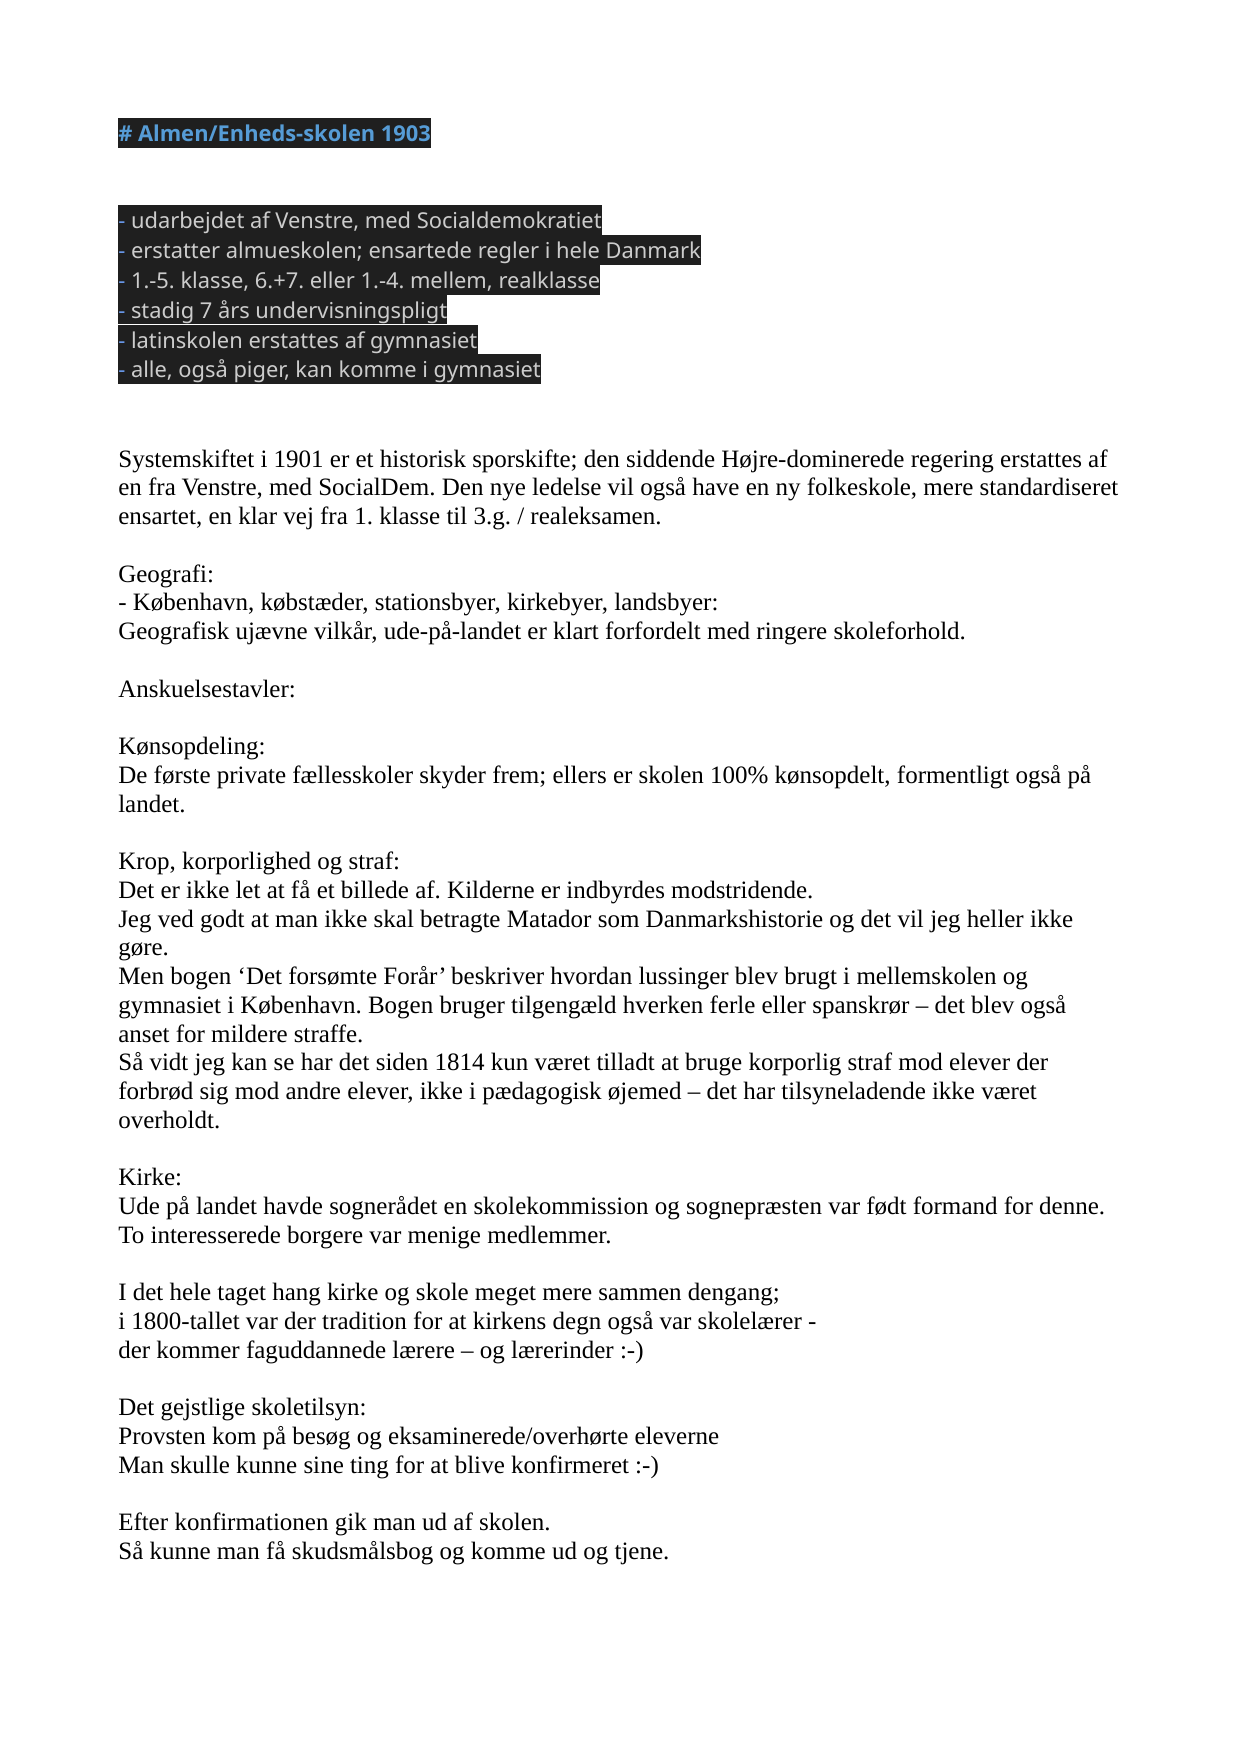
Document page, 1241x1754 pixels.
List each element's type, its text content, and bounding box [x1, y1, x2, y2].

text I det hele taget hang kirke og skole meget mere sammen dengang; [118, 1277, 1122, 1306]
text - latinskolen erstattes af gymnasiet [118, 324, 1122, 354]
text Så kunne man få skudsmålsbog og komme ud og tjene. [118, 1536, 1122, 1565]
text Man skulle kunne sine ting for at blive konfirmeret :-) [118, 1450, 1122, 1479]
text - 1.-5. klasse, 6.+7. eller 1.-4. mellem, realklasse [118, 265, 1122, 295]
text Jeg ved godt at man ikke skal betragte Matador som Danmarkshistorie og det vil jeg heller ikke gøre. [118, 904, 1122, 961]
text # Almen/Enheds-skolen 1903 [118, 118, 1122, 148]
text - udarbejdet af Venstre, med Socialdemokratiet [118, 205, 1122, 235]
text Efter konfirmationen gik man ud af skolen. [118, 1507, 1122, 1536]
text - alle, også piger, kan komme i gymnasiet [118, 354, 1122, 384]
text Det gejstlige skoletilsyn: [118, 1392, 1122, 1421]
text Geografi: [118, 559, 1122, 587]
text - erstatter almueskolen; ensartede regler i hele Danmark [118, 235, 1122, 265]
text De første private fællesskoler skyder frem; ellers er skolen 100% kønsopdelt, formentligt også på landet. [118, 760, 1122, 817]
text Geografisk ujævne vilkår, ude-på-landet er klart forfordelt med ringere skoleforhold. [118, 616, 1122, 645]
text To interesserede borgere var menige medlemmer. [118, 1220, 1122, 1249]
text Anskuelsestavler: [118, 674, 1122, 702]
text Det er ikke let at få et billede af. Kilderne er indbyrdes modstridende. [118, 875, 1122, 904]
text Kirke: [118, 1162, 1122, 1191]
text Systemskiftet i 1901 er et historisk sporskifte; den siddende Højre-dominerede regering erstattes af en fra Venstre, med SocialDem. Den nye ledelse vil også have en ny folkeskole, mere standardiseret ensartet, en klar vej fra 1. klasse til 3.g. / realeksamen. [118, 444, 1122, 530]
text - stadig 7 års undervisningspligt [118, 295, 1122, 324]
text Men bogen ‘Det forsømte Forår’ beskriver hvordan lussinger blev brugt i mellemskolen og gymnasiet i København. Bogen bruger tilgengæld hverken ferle eller spanskrør – det blev også anset for mildere straffe. [118, 961, 1122, 1047]
text - København, købstæder, stationsbyer, kirkebyer, landsbyer: [118, 587, 1122, 616]
text i 1800-tallet var der tradition for at kirkens degn også var skolelærer - [118, 1306, 1122, 1335]
text Ude på landet havde sognerådet en skolekommission og sognepræsten var født formand for denne. [118, 1191, 1122, 1220]
text Provsten kom på besøg og eksaminerede/overhørte eleverne [118, 1421, 1122, 1450]
text der kommer faguddannede lærere – og lærerinder :-) [118, 1335, 1122, 1364]
text Kønsopdeling: [118, 731, 1122, 760]
text Krop, korporlighed og straf: [118, 846, 1122, 875]
text Så vidt jeg kan se har det siden 1814 kun været tilladt at bruge korporlig straf mod elever der forbrød sig mod andre elever, ikke i pædagogisk øjemed – det har tilsyneladende ikke været overholdt. [118, 1047, 1122, 1134]
